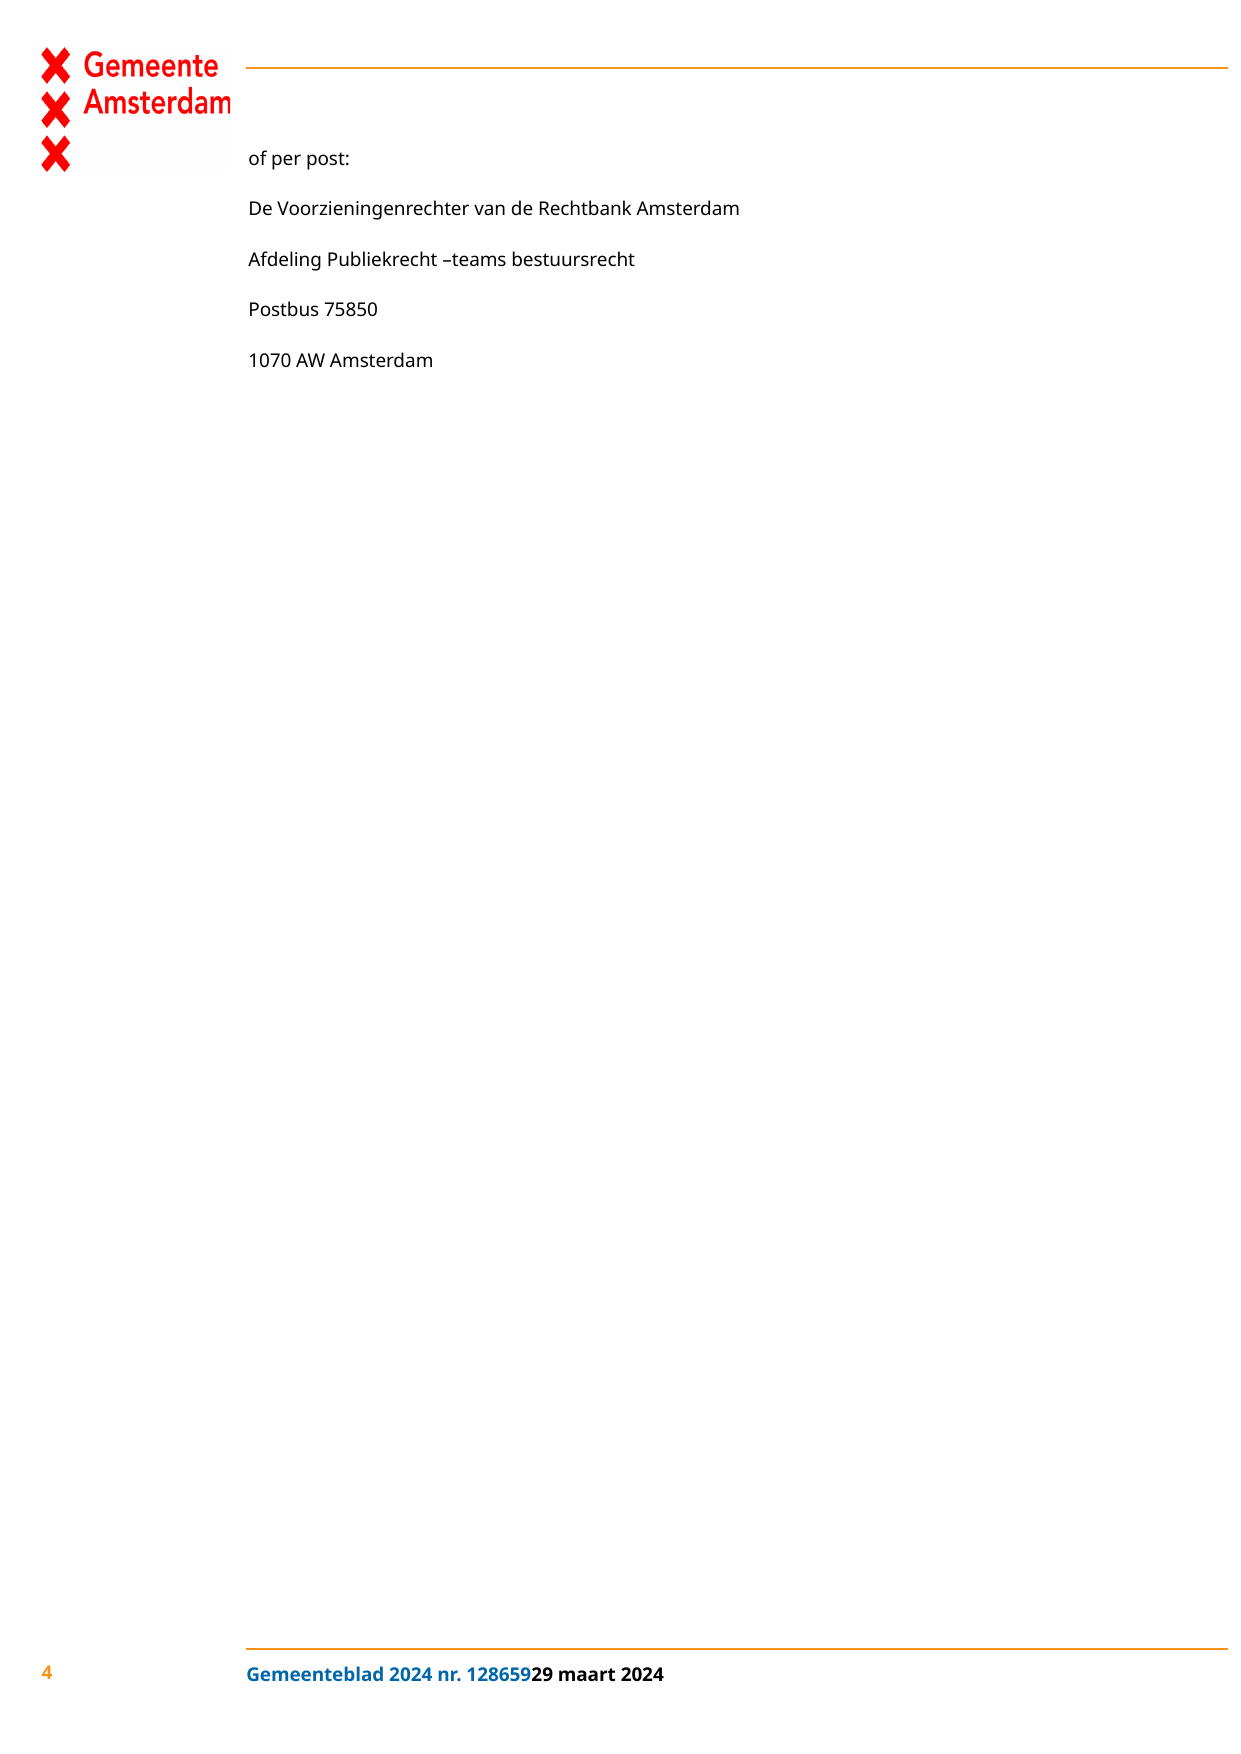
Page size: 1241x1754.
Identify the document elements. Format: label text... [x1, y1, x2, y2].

picture [41, 47, 231, 172]
text De Voorzieningenrechter van de Rechtbank Amsterdam [248, 196, 1152, 221]
text Afdeling Publiekrecht –teams bestuursrecht [248, 246, 1152, 272]
text of per post: [248, 145, 1152, 171]
text 1070 AW Amsterdam [248, 347, 1152, 373]
text Postbus 75850 [248, 296, 1152, 322]
